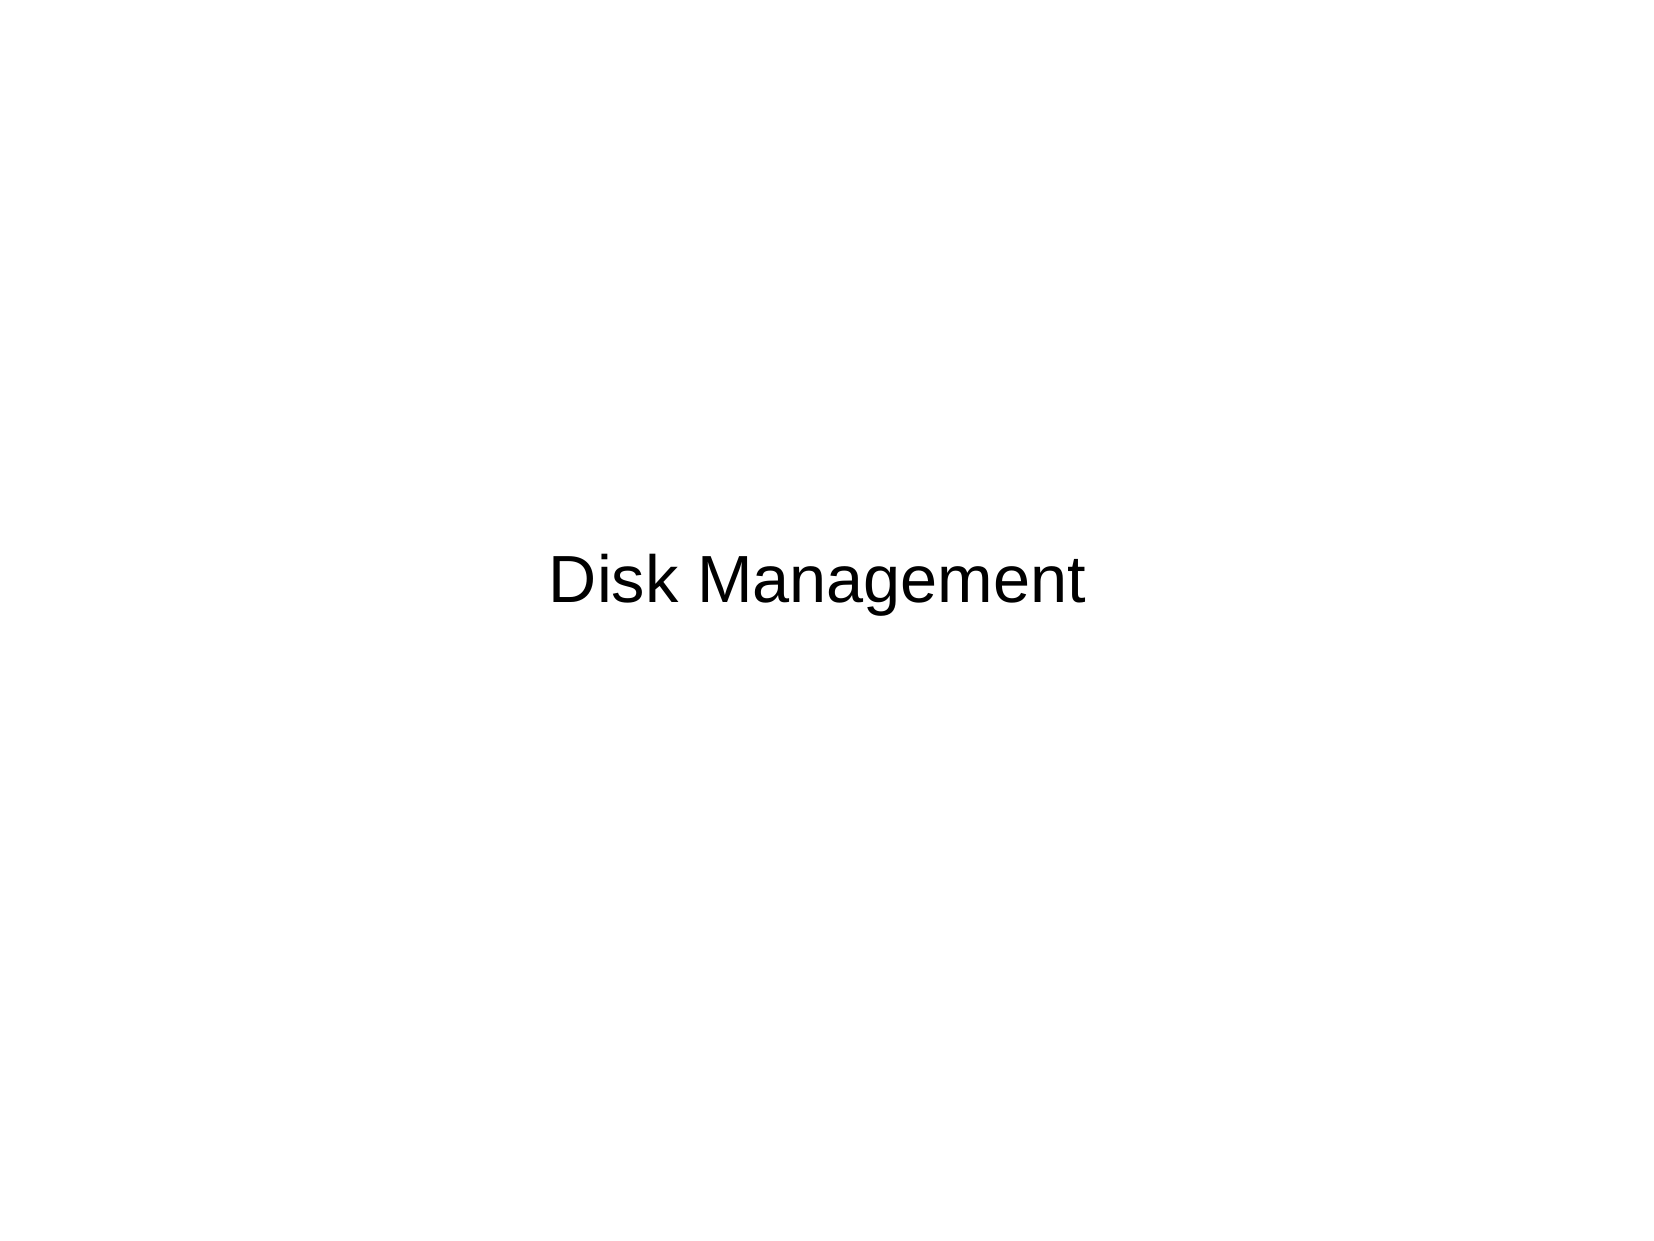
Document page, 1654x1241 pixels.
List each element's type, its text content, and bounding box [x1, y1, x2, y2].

subtitle Disk Management [82, 56, 1571, 1102]
